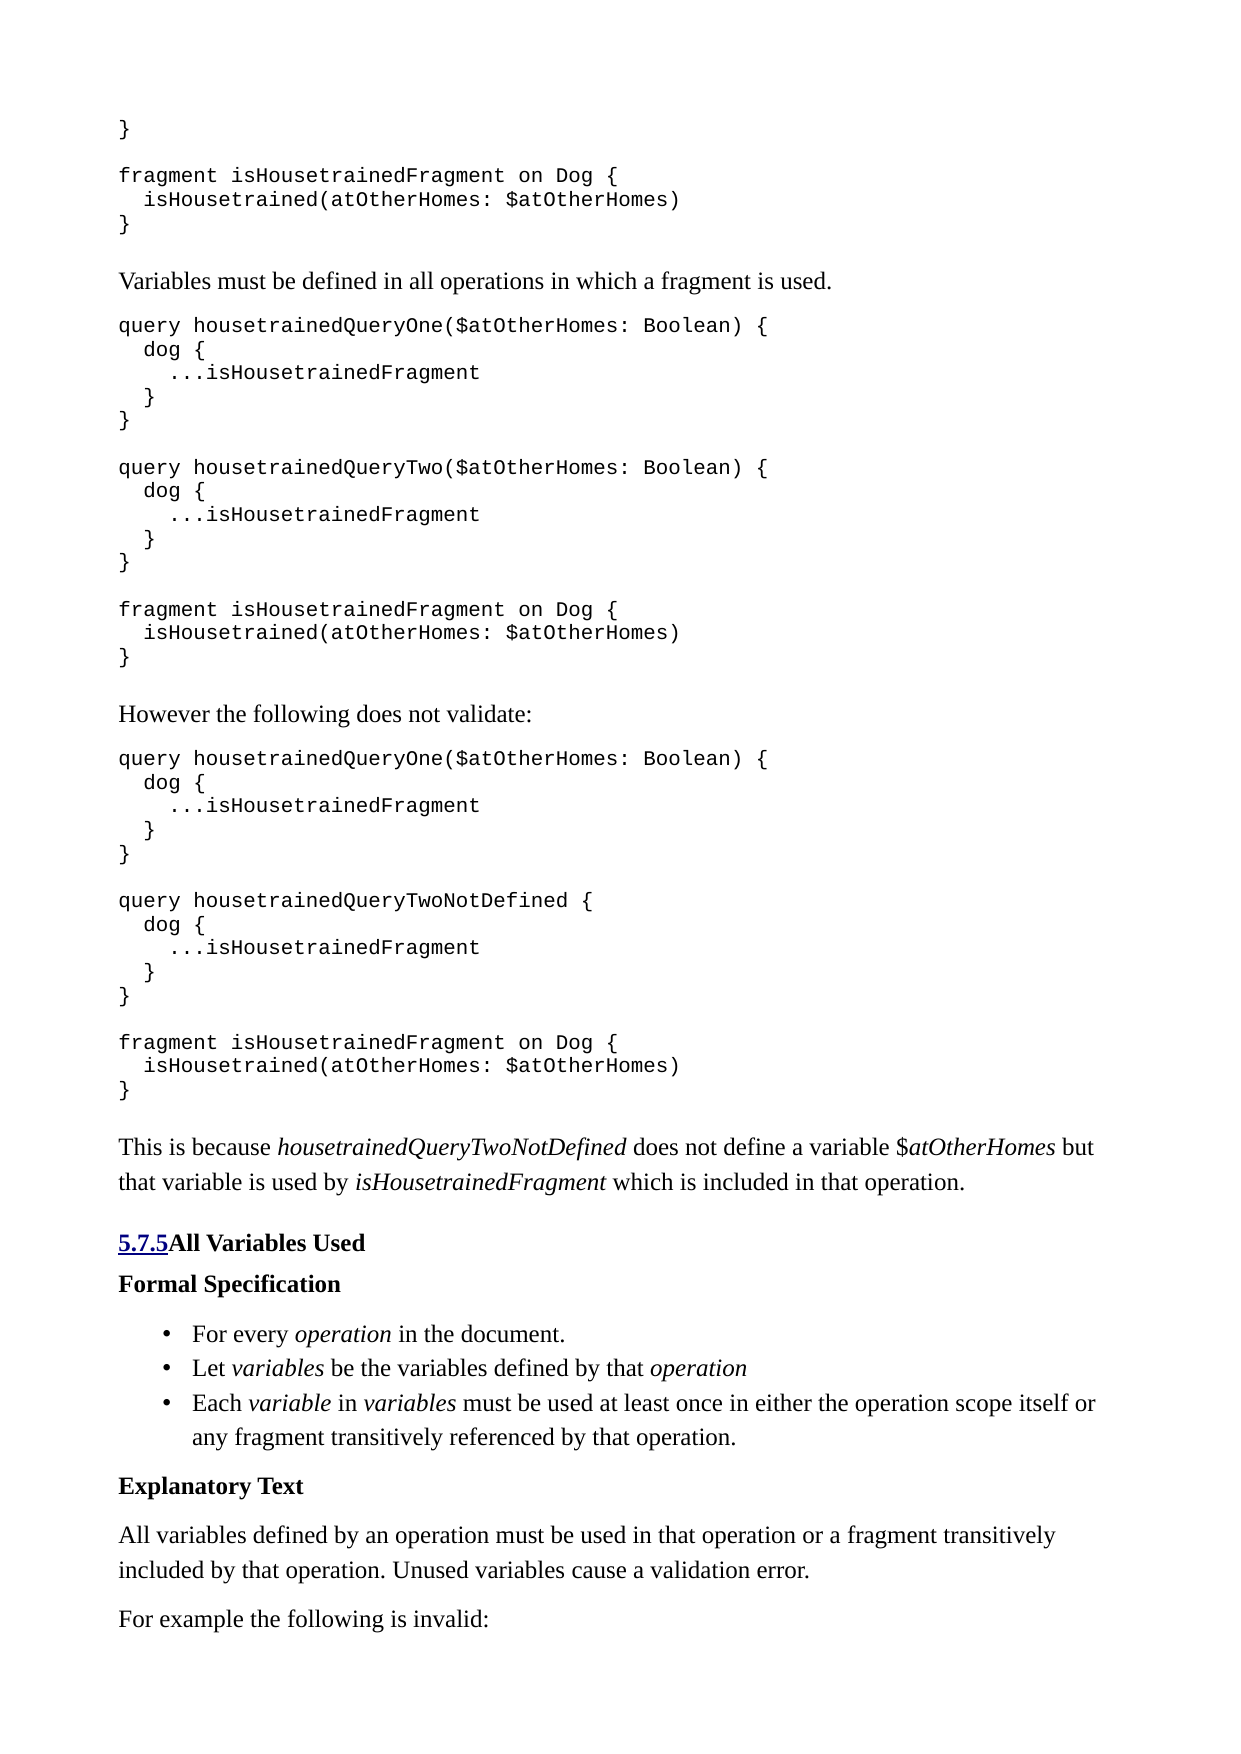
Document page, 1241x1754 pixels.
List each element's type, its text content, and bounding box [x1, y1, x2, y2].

text } [118, 961, 1122, 984]
text Formal Specification [118, 1269, 1122, 1298]
text } [118, 1079, 1122, 1103]
text } [118, 843, 1122, 866]
text ...isHousetrainedFragment [118, 504, 1122, 528]
text ...isHousetrainedFragment [118, 937, 1122, 961]
text dog { [118, 914, 1122, 937]
text isHousetrained(atOtherHomes: $atOtherHomes) [118, 1056, 1122, 1079]
text ...isHousetrainedFragment [118, 362, 1122, 386]
list Each variable in variables must be used at least once in either the operation scope itself or any fragment transitively referenced by that operation. [162, 1388, 1122, 1451]
text query housetrainedQueryOne($atOtherHomes: Boolean) { [118, 748, 1122, 772]
text query housetrainedQueryOne($atOtherHomes: Boolean) { [118, 315, 1122, 338]
text dog { [118, 480, 1122, 504]
text fragment isHousetrainedFragment on Dog { [118, 165, 1122, 189]
text } [118, 984, 1122, 1008]
text All variables defined by an operation must be used in that operation or a fragment transitively included by that operation. Unused variables cause a validation error. [118, 1520, 1122, 1583]
text fragment isHousetrainedFragment on Dog { [118, 1032, 1122, 1056]
text isHousetrained(atOtherHomes: $atOtherHomes) [118, 622, 1122, 646]
text dog { [118, 338, 1122, 362]
list For every operation in the document. [162, 1319, 1122, 1347]
text fragment isHousetrainedFragment on Dog { [118, 599, 1122, 622]
text } [118, 409, 1122, 433]
text However the following does not validate: [118, 699, 1122, 728]
text dog { [118, 772, 1122, 795]
text query housetrainedQueryTwoNotDefined { [118, 890, 1122, 914]
subtitle 5.7.5All Variables Used [118, 1228, 1122, 1257]
list Let variables be the variables defined by that operation [162, 1353, 1122, 1382]
text } [118, 819, 1122, 843]
text This is because housetrainedQueryTwoNotDefined does not define a variable $atOtherHomes but that variable is used by isHousetrainedFragment which is included in that operation. [118, 1132, 1122, 1196]
text Explanatory Text [118, 1471, 1122, 1500]
text For example the following is invalid: [118, 1604, 1122, 1632]
text } [118, 213, 1122, 236]
text Variables must be defined in all operations in which a fragment is used. [118, 266, 1122, 294]
text } [118, 118, 1122, 142]
text ...isHousetrainedFragment [118, 795, 1122, 819]
text query housetrainedQueryTwo($atOtherHomes: Boolean) { [118, 457, 1122, 480]
text } [118, 646, 1122, 669]
text } [118, 528, 1122, 551]
text } [118, 551, 1122, 575]
text } [118, 386, 1122, 409]
text isHousetrained(atOtherHomes: $atOtherHomes) [118, 189, 1122, 213]
